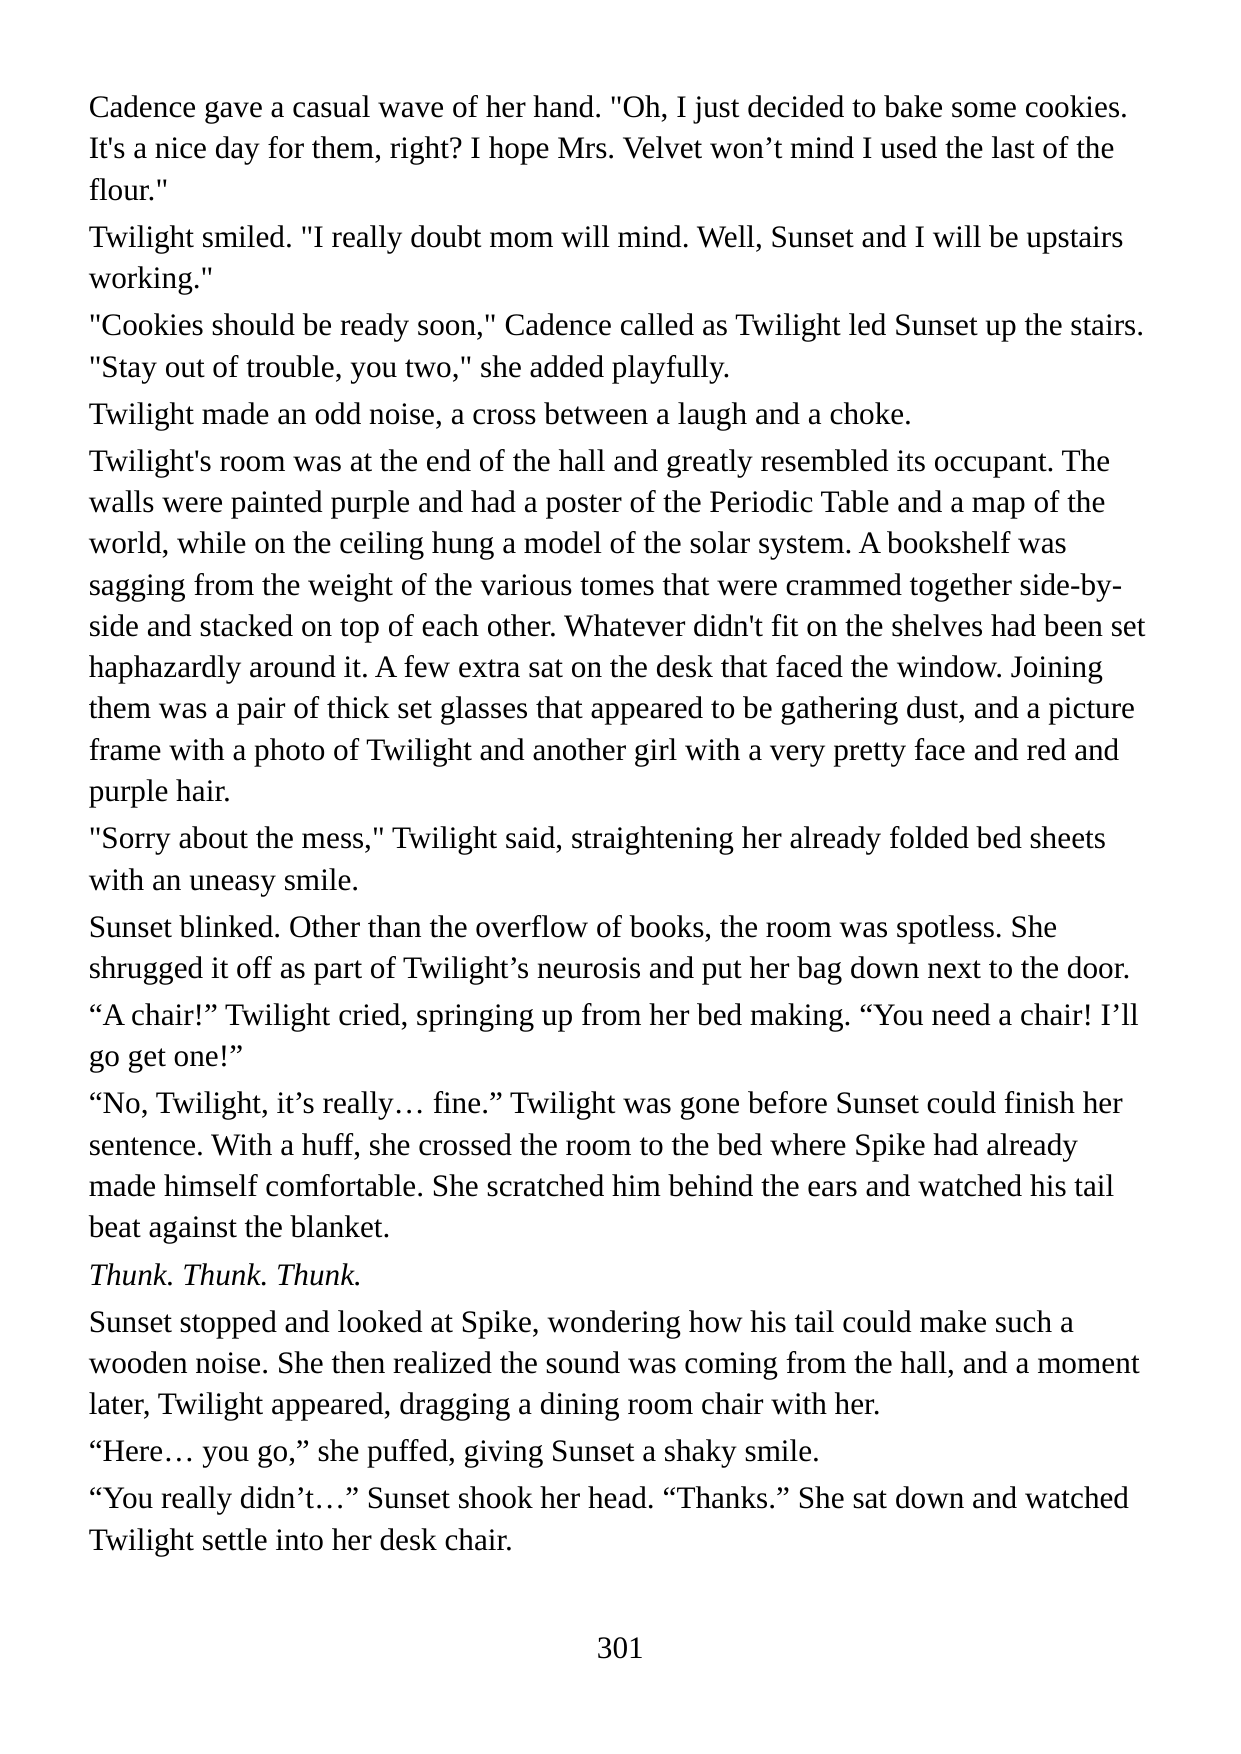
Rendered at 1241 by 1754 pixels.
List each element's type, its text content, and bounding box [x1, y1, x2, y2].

text Cadence gave a casual wave of her hand. "Oh, I just decided to bake some cookies. It's a nice day for them, right? I hope Mrs. Velvet won’t mind I used the last of the flour." [88, 88, 1152, 207]
text Sunset stopped and looked at Spike, wondering how his tail could make such a wooden noise. She then realized the sound was coming from the hall, and a moment later, Twilight appeared, dragging a dining room chair with her. [88, 1303, 1152, 1421]
text “No, Twilight, it’s really… fine.” Twilight was gone before Sunset could finish her sentence. With a huff, she crossed the room to the bed where Spike had already made himself comfortable. She scratched him behind the ears and watched his tail beat against the blanket. [88, 1085, 1152, 1244]
text Twilight smiled. "I really doubt mom will mind. Well, Sunset and I will be upstairs working." [88, 218, 1152, 295]
text "Cookies should be ready soon," Cadence called as Twilight led Sunset up the stairs. "Stay out of trouble, you two," she added playfully. [88, 307, 1152, 384]
text Twilight's room was at the end of the hall and greatly resembled its occupant. The walls were painted purple and had a poster of the Periodic Table and a map of the world, while on the ceiling hung a model of the solar system. A bookshelf was sagging from the weight of the various tomes that were crammed together side-by-side and stacked on top of each other. Whatever didn't fit on the shelves had been set haphazardly around it. A few extra sat on the desk that faced the window. Joining them was a pair of thick set glasses that appeared to be gathering dust, and a picture frame with a photo of Twilight and another girl with a very pretty face and red and purple hair. [88, 442, 1152, 808]
text Sunset blinked. Other than the overflow of books, the room was spotless. She shrugged it off as part of Twilight’s neurosis and put her bag down next to the door. [88, 908, 1152, 985]
text “Here… you go,” she puffed, giving Sunset a shaky smile. [88, 1433, 1152, 1468]
text “A chair!” Twilight cried, springing up from her bed making. “You need a chair! I’ll go get one!” [88, 996, 1152, 1073]
text “You really didn’t…” Sunset shook her head. “Thanks.” She sat down and watched Twilight settle into her desk chair. [88, 1480, 1152, 1557]
text "Sorry about the mess," Twilight said, straightening her already folded bed sheets with an uneasy smile. [88, 819, 1152, 897]
text Thunk. Thunk. Thunk. [88, 1256, 1152, 1292]
text Twilight made an odd noise, a cross between a laugh and a choke. [88, 395, 1152, 431]
